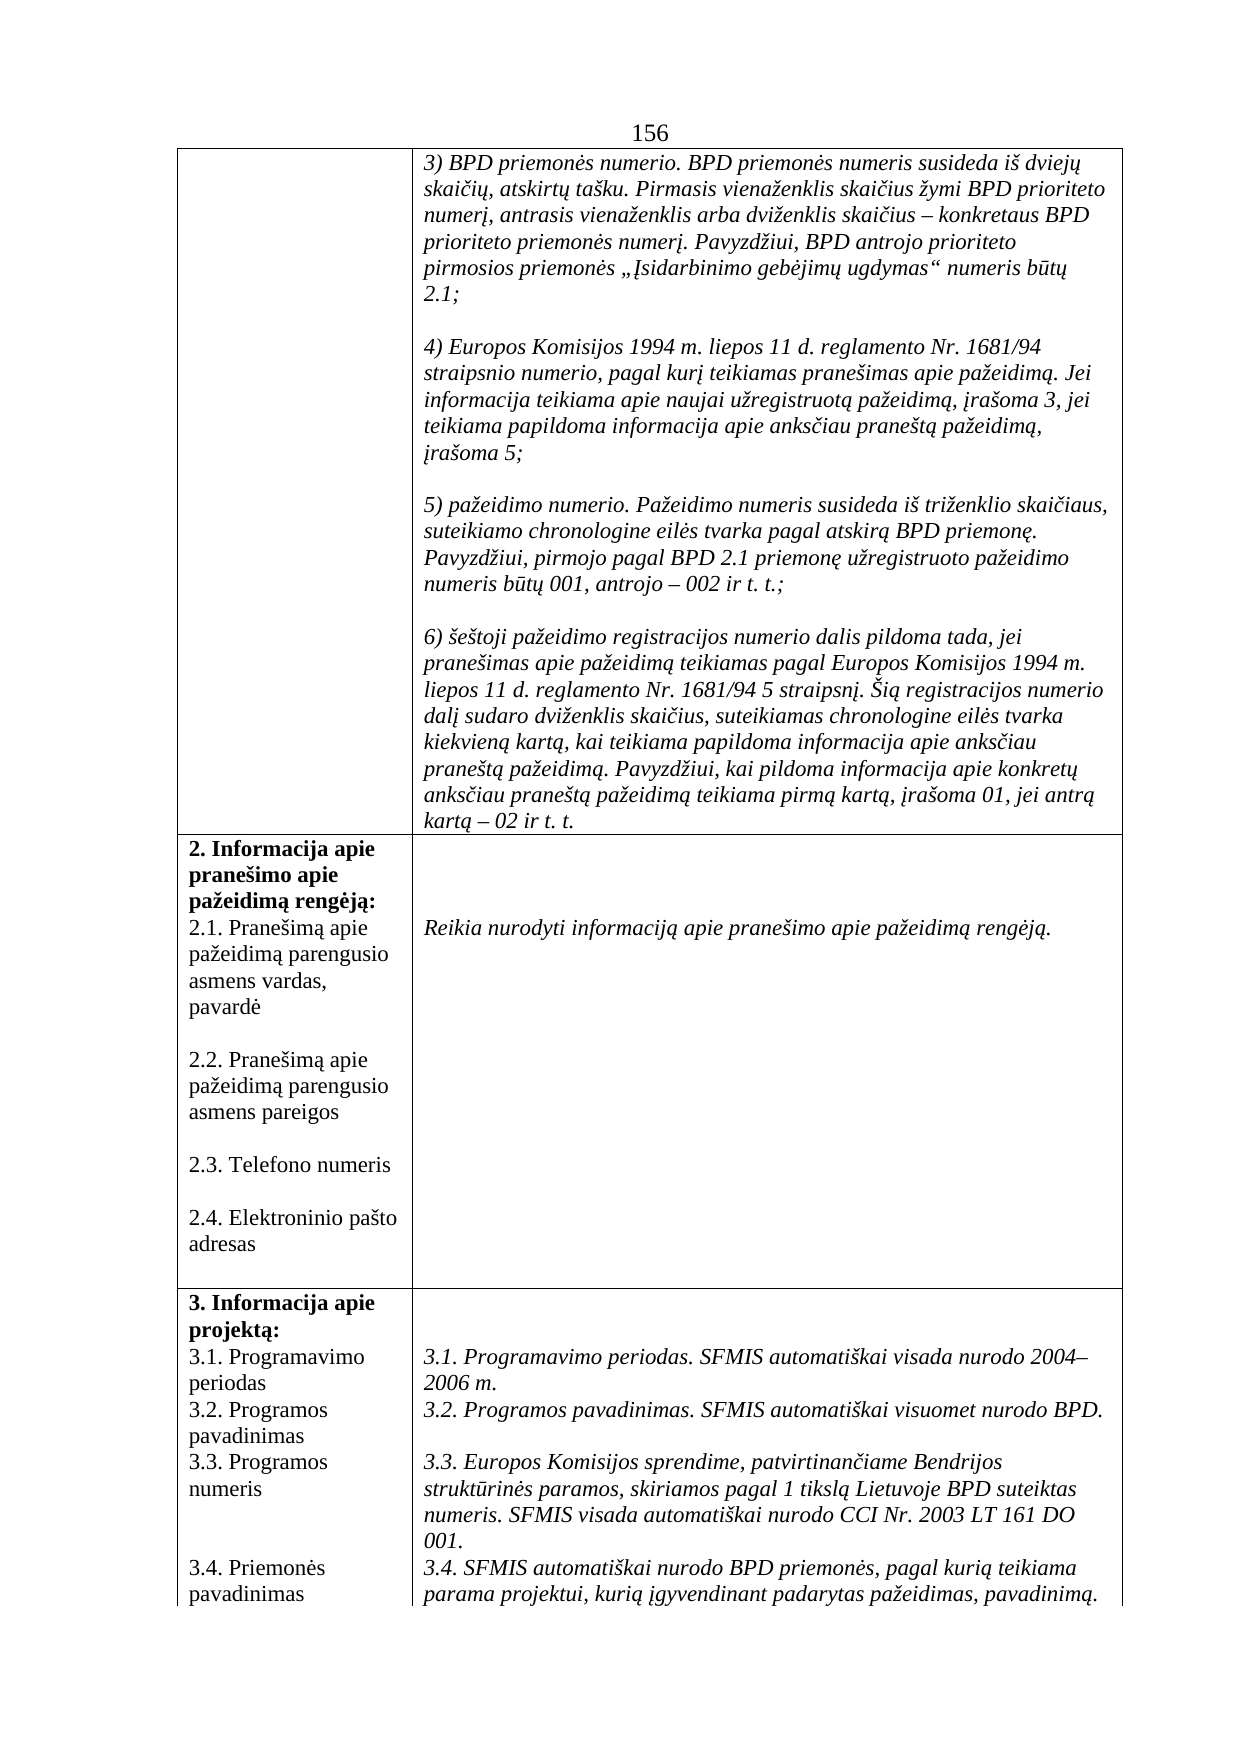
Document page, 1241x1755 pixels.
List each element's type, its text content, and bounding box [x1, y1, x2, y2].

table_cell 3.4. Priemonės pavadinimas [178, 1554, 412, 1606]
table_cell 3.2. Programos pavadinimas [178, 1396, 412, 1448]
table_cell 3.2. Programos pavadinimas. SFMIS automatiškai visuomet nurodo BPD. [413, 1396, 1122, 1448]
table_cell Reikia nurodyti informaciją apie pranešimo apie pažeidimą rengėją. [413, 914, 1122, 1288]
table_cell [413, 1289, 1122, 1343]
table_cell 2. Informacija apie pranešimo apie pažeidimą rengėją: [178, 835, 412, 914]
table_cell [413, 835, 1122, 914]
table_cell 3.4. SFMIS automatiškai nurodo BPD priemonės, pagal kurią teikiama parama projektui, kurią įgyvendinant padarytas pažeidimas, pavadinimą. [413, 1554, 1122, 1606]
table_cell 3) BPD priemonės numerio. BPD priemonės numeris susideda iš dviejų skaičių, atskirtų tašku. Pirmasis vienaženklis skaičius žymi BPD prioriteto numerį, antrasis vienaženklis arba dviženklis skaičius – konkretaus BPD prioriteto priemonės numerį. Pavyzdžiui, BPD antrojo prioriteto pirmosios priemonės „Įsidarbinimo gebėjimų ugdymas“ numeris būtų 2.1; 4) Europos Komisijos 1994 m. liepos 11 d. reglamento Nr. 1681/94 straipsnio numerio, pagal kurį teikiamas pranešimas apie pažeidimą. Jei informacija teikiama apie naujai užregistruotą pažeidimą, įrašoma 3, jei teikiama papildoma informacija apie anksčiau praneštą pažeidimą, įrašoma 5; 5) pažeidimo numerio. Pažeidimo numeris susideda iš triženklio skaičiaus, suteikiamo chronologine eilės tvarka pagal atskirą BPD priemonę. Pavyzdžiui, pirmojo pagal BPD 2.1 priemonę užregistruoto pažeidimo numeris būtų 001, antrojo – 002 ir t. t.; 6) šeštoji pažeidimo registracijos numerio dalis pildoma tada, jei pranešimas apie pažeidimą teikiamas pagal Europos Komisijos 1994 m. liepos 11 d. reglamento Nr. 1681/94 5 straipsnį. Šią registracijos numerio dalį sudaro dviženklis skaičius, suteikiamas chronologine eilės tvarka kiekvieną kartą, kai teikiama papildoma informacija apie anksčiau praneštą pažeidimą. Pavyzdžiui, kai pildoma informacija apie konkretų anksčiau praneštą pažeidimą teikiama pirmą kartą, įrašoma 01, jei antrą kartą – 02 ir t. t. [413, 149, 1122, 834]
table_cell 2.1. Pranešimą apie pažeidimą parengusio asmens vardas, pavardė 2.2. Pranešimą apie pažeidimą parengusio asmens pareigos 2.3. Telefono numeris 2.4. Elektroninio pašto adresas [178, 914, 412, 1288]
table_cell 3.1. Programavimo periodas. SFMIS automatiškai visada nurodo 2004–2006 m. [413, 1343, 1122, 1396]
table_cell 3.3. Europos Komisijos sprendime, patvirtinančiame Bendrijos struktūrinės paramos, skiriamos pagal 1 tikslą Lietuvoje BPD suteiktas numeris. SFMIS visada automatiškai nurodo CCI Nr. 2003 LT 161 DO 001. [413, 1448, 1122, 1554]
table_cell 3.3. Programos numeris [178, 1448, 412, 1554]
table_cell 3. Informacija apie projektą: [178, 1289, 412, 1343]
table_header [178, 149, 412, 834]
table_cell 3.1. Programavimo periodas [178, 1343, 412, 1396]
